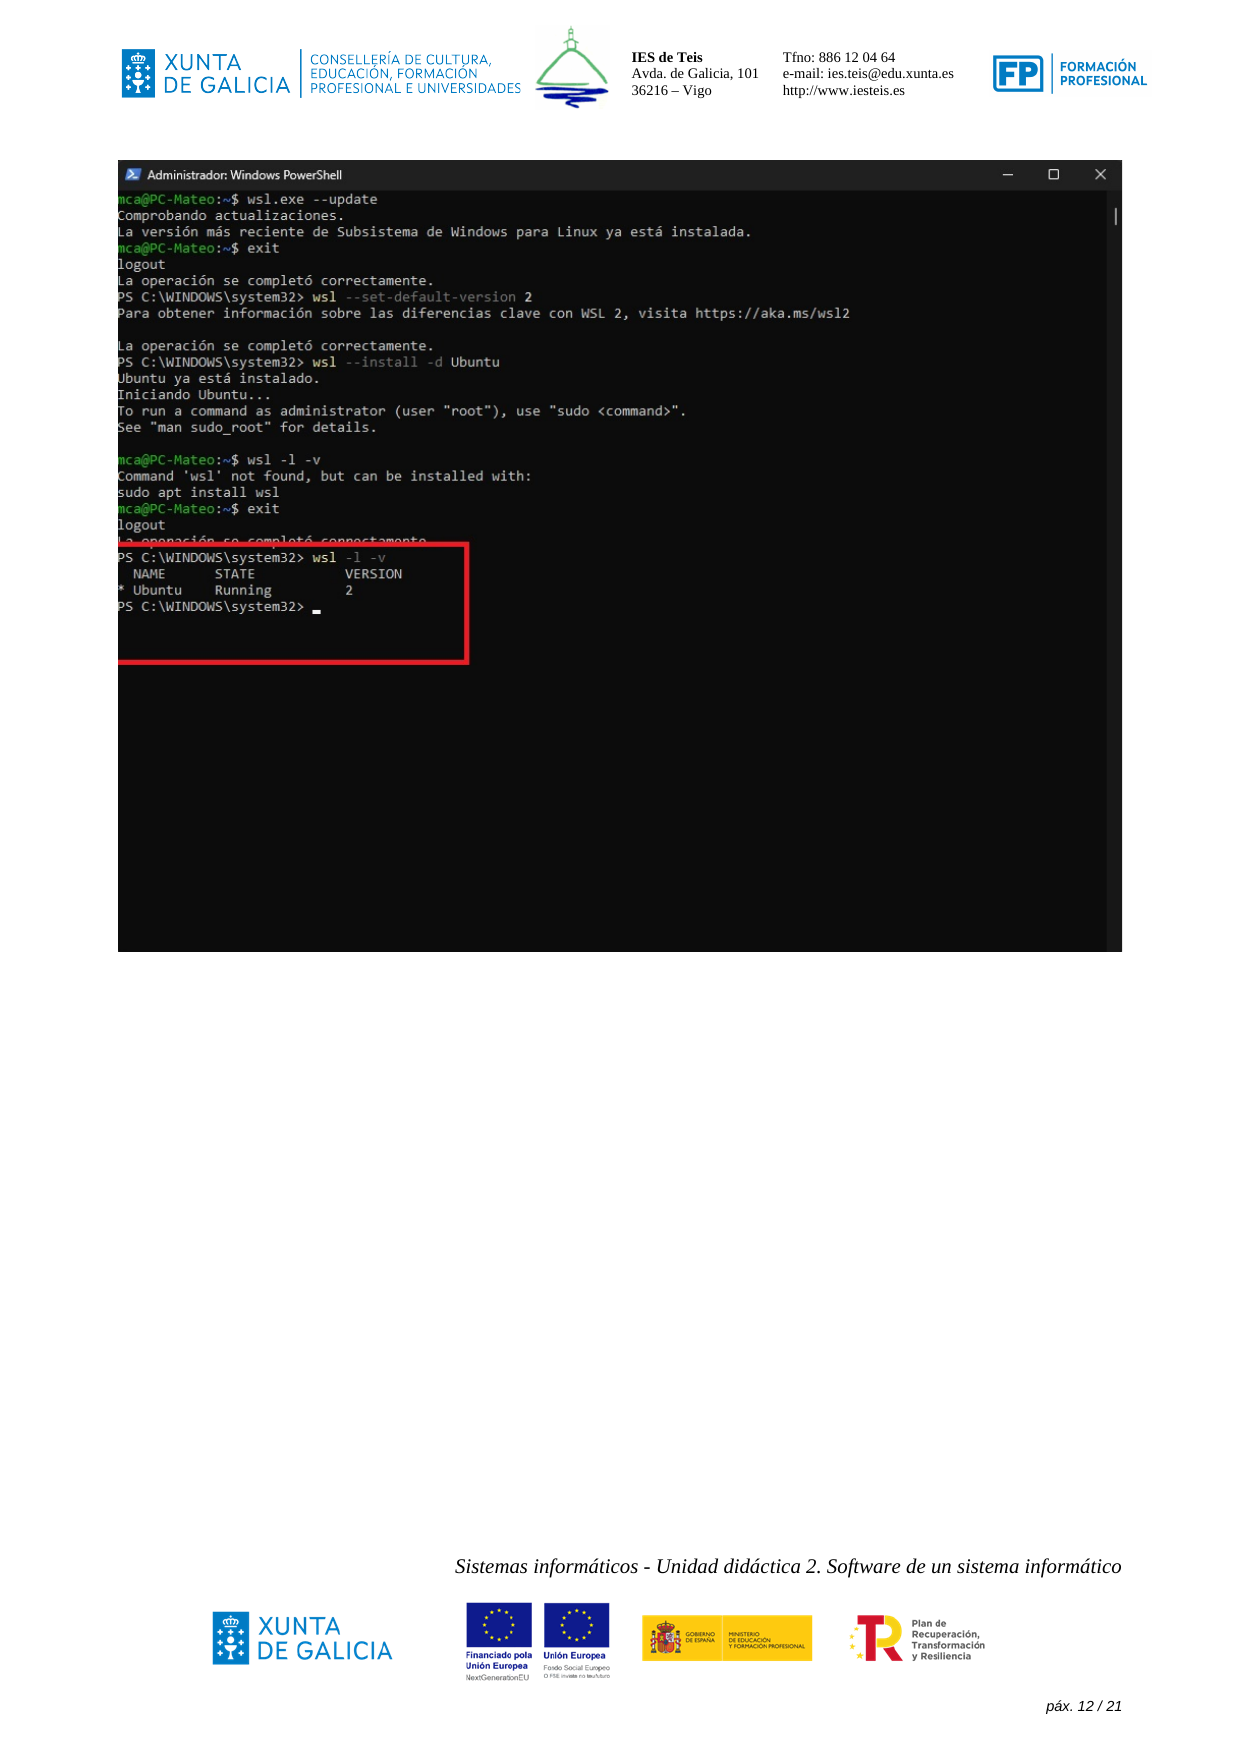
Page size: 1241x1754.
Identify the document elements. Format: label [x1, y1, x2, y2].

picture [121, 49, 521, 98]
picture [212, 1592, 1020, 1688]
picture [534, 25, 611, 110]
picture [989, 50, 1153, 97]
picture [118, 160, 1123, 952]
